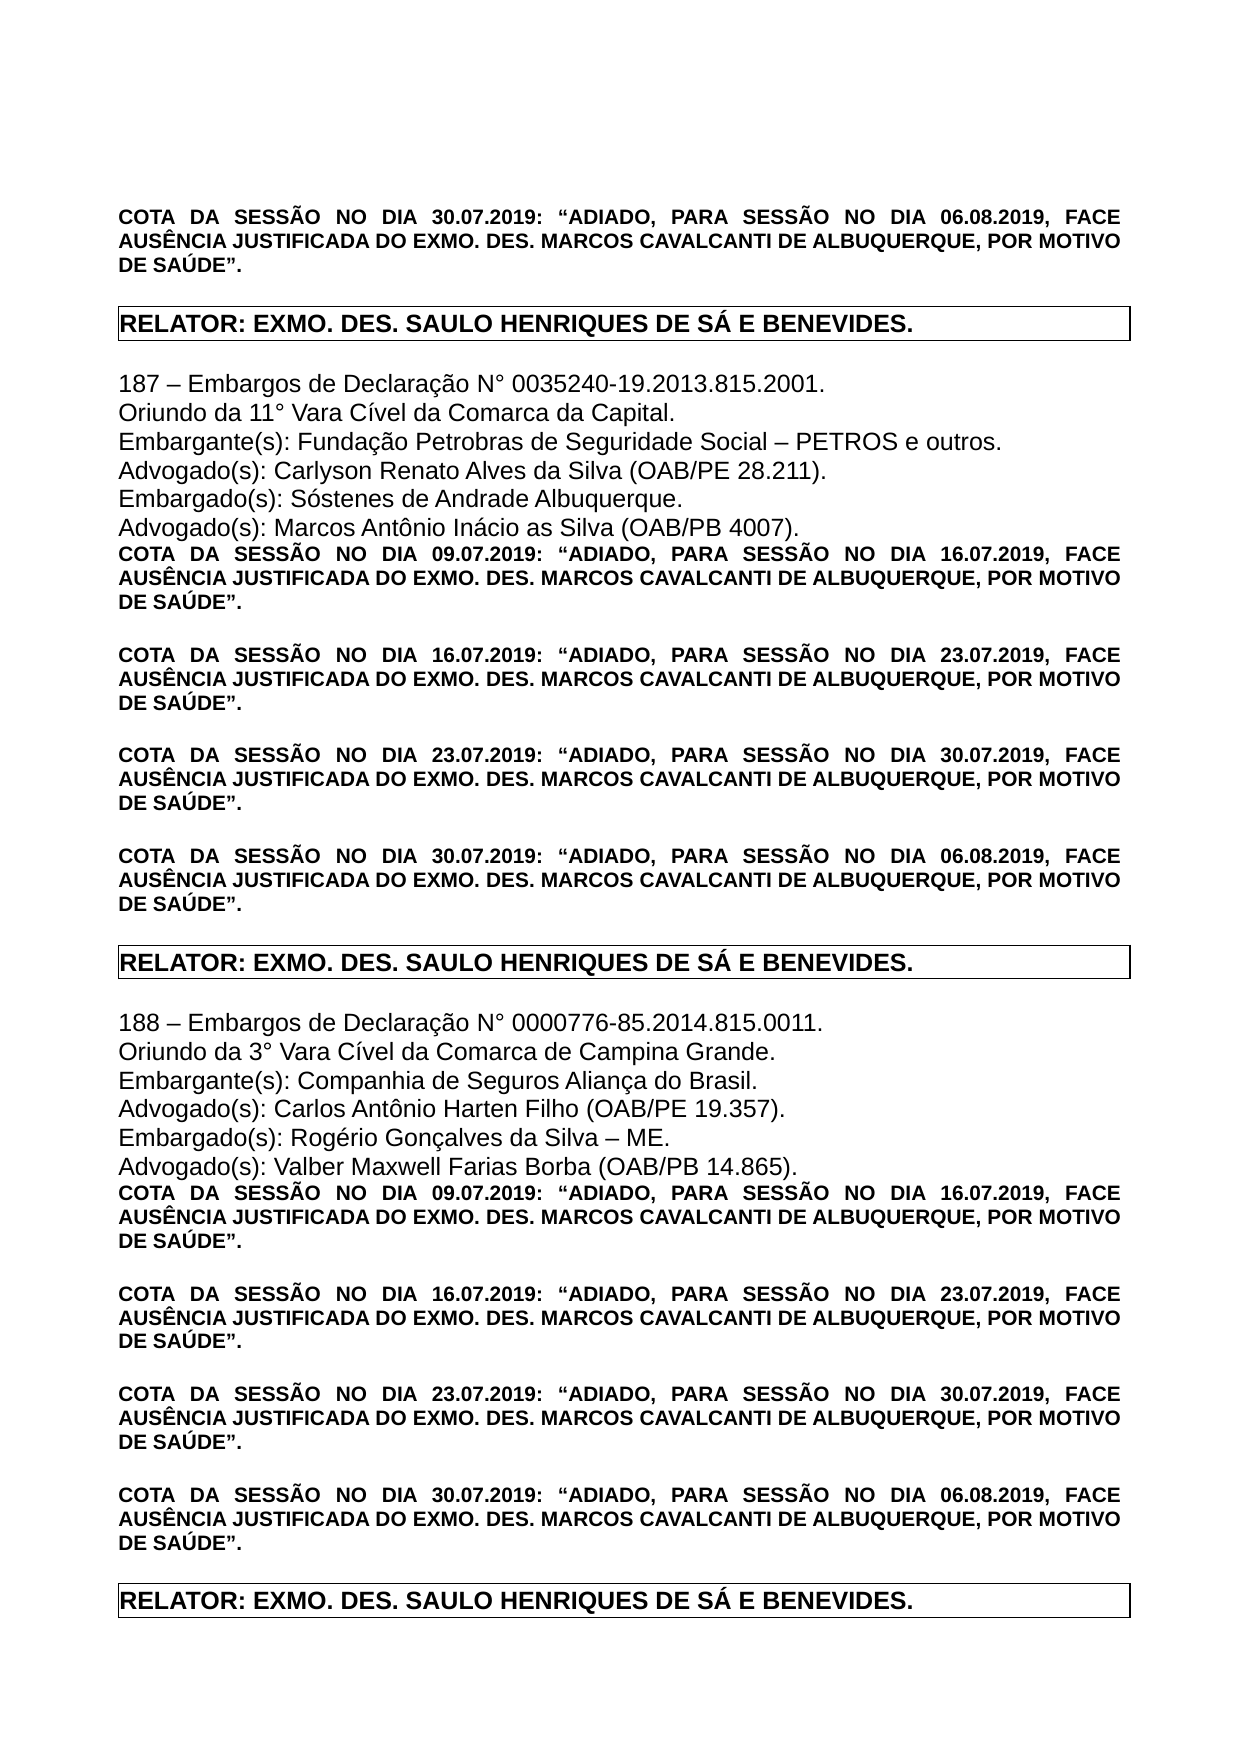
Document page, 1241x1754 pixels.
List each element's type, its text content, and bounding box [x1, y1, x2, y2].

text 187 – Embargos de Declaração N° 0035240-19.2013.815.2001. [118, 369, 1122, 398]
text COTA DA SESSÃO NO DIA 30.07.2019: “ADIADO, PARA SESSÃO NO DIA 06.08.2019, FACE AUSÊNCIA JUSTIFICADA DO EXMO. DES. MARCOS CAVALCANTI DE ALBUQUERQUE, POR MOTIVO DE SAÚDE”. [118, 1483, 1122, 1554]
text COTA DA SESSÃO NO DIA 23.07.2019: “ADIADO, PARA SESSÃO NO DIA 30.07.2019, FACE AUSÊNCIA JUSTIFICADA DO EXMO. DES. MARCOS CAVALCANTI DE ALBUQUERQUE, POR MOTIVO DE SAÚDE”. [118, 743, 1122, 815]
text RELATOR: EXMO. DES. SAULO HENRIQUES DE SÁ E BENEVIDES. [119, 946, 1129, 978]
text COTA DA SESSÃO NO DIA 23.07.2019: “ADIADO, PARA SESSÃO NO DIA 30.07.2019, FACE AUSÊNCIA JUSTIFICADA DO EXMO. DES. MARCOS CAVALCANTI DE ALBUQUERQUE, POR MOTIVO DE SAÚDE”. [118, 1382, 1122, 1454]
text 188 – Embargos de Declaração N° 0000776-85.2014.815.0011. [118, 1008, 1122, 1037]
text Advogado(s): Carlos Antônio Harten Filho (OAB/PE 19.357). [118, 1094, 1122, 1123]
text Oriundo da 11° Vara Cível da Comarca da Capital. [118, 398, 1122, 427]
text Advogado(s): Carlyson Renato Alves da Silva (OAB/PE 28.211). [118, 456, 1122, 484]
text Embargado(s): Rogério Gonçalves da Silva – ME. [118, 1123, 1122, 1152]
text RELATOR: EXMO. DES. SAULO HENRIQUES DE SÁ E BENEVIDES. [119, 307, 1129, 340]
text Advogado(s): Marcos Antônio Inácio as Silva (OAB/PB 4007). [118, 513, 1122, 542]
text COTA DA SESSÃO NO DIA 16.07.2019: “ADIADO, PARA SESSÃO NO DIA 23.07.2019, FACE AUSÊNCIA JUSTIFICADA DO EXMO. DES. MARCOS CAVALCANTI DE ALBUQUERQUE, POR MOTIVO DE SAÚDE”. [118, 1281, 1122, 1353]
text COTA DA SESSÃO NO DIA 09.07.2019: “ADIADO, PARA SESSÃO NO DIA 16.07.2019, FACE AUSÊNCIA JUSTIFICADA DO EXMO. DES. MARCOS CAVALCANTI DE ALBUQUERQUE, POR MOTIVO DE SAÚDE”. [118, 542, 1122, 614]
text COTA DA SESSÃO NO DIA 30.07.2019: “ADIADO, PARA SESSÃO NO DIA 06.08.2019, FACE AUSÊNCIA JUSTIFICADA DO EXMO. DES. MARCOS CAVALCANTI DE ALBUQUERQUE, POR MOTIVO DE SAÚDE”. [118, 205, 1122, 277]
text COTA DA SESSÃO NO DIA 16.07.2019: “ADIADO, PARA SESSÃO NO DIA 23.07.2019, FACE AUSÊNCIA JUSTIFICADA DO EXMO. DES. MARCOS CAVALCANTI DE ALBUQUERQUE, POR MOTIVO DE SAÚDE”. [118, 643, 1122, 714]
text RELATOR: EXMO. DES. SAULO HENRIQUES DE SÁ E BENEVIDES. [119, 1584, 1129, 1617]
text Embargante(s): Companhia de Seguros Aliança do Brasil. [118, 1066, 1122, 1094]
text Embargante(s): Fundação Petrobras de Seguridade Social – PETROS e outros. [118, 427, 1122, 456]
text Advogado(s): Valber Maxwell Farias Borba (OAB/PB 14.865). [118, 1152, 1122, 1181]
text Oriundo da 3° Vara Cível da Comarca de Campina Grande. [118, 1037, 1122, 1066]
text Embargado(s): Sóstenes de Andrade Albuquerque. [118, 484, 1122, 513]
text COTA DA SESSÃO NO DIA 09.07.2019: “ADIADO, PARA SESSÃO NO DIA 16.07.2019, FACE AUSÊNCIA JUSTIFICADA DO EXMO. DES. MARCOS CAVALCANTI DE ALBUQUERQUE, POR MOTIVO DE SAÚDE”. [118, 1181, 1122, 1253]
text COTA DA SESSÃO NO DIA 30.07.2019: “ADIADO, PARA SESSÃO NO DIA 06.08.2019, FACE AUSÊNCIA JUSTIFICADA DO EXMO. DES. MARCOS CAVALCANTI DE ALBUQUERQUE, POR MOTIVO DE SAÚDE”. [118, 844, 1122, 916]
